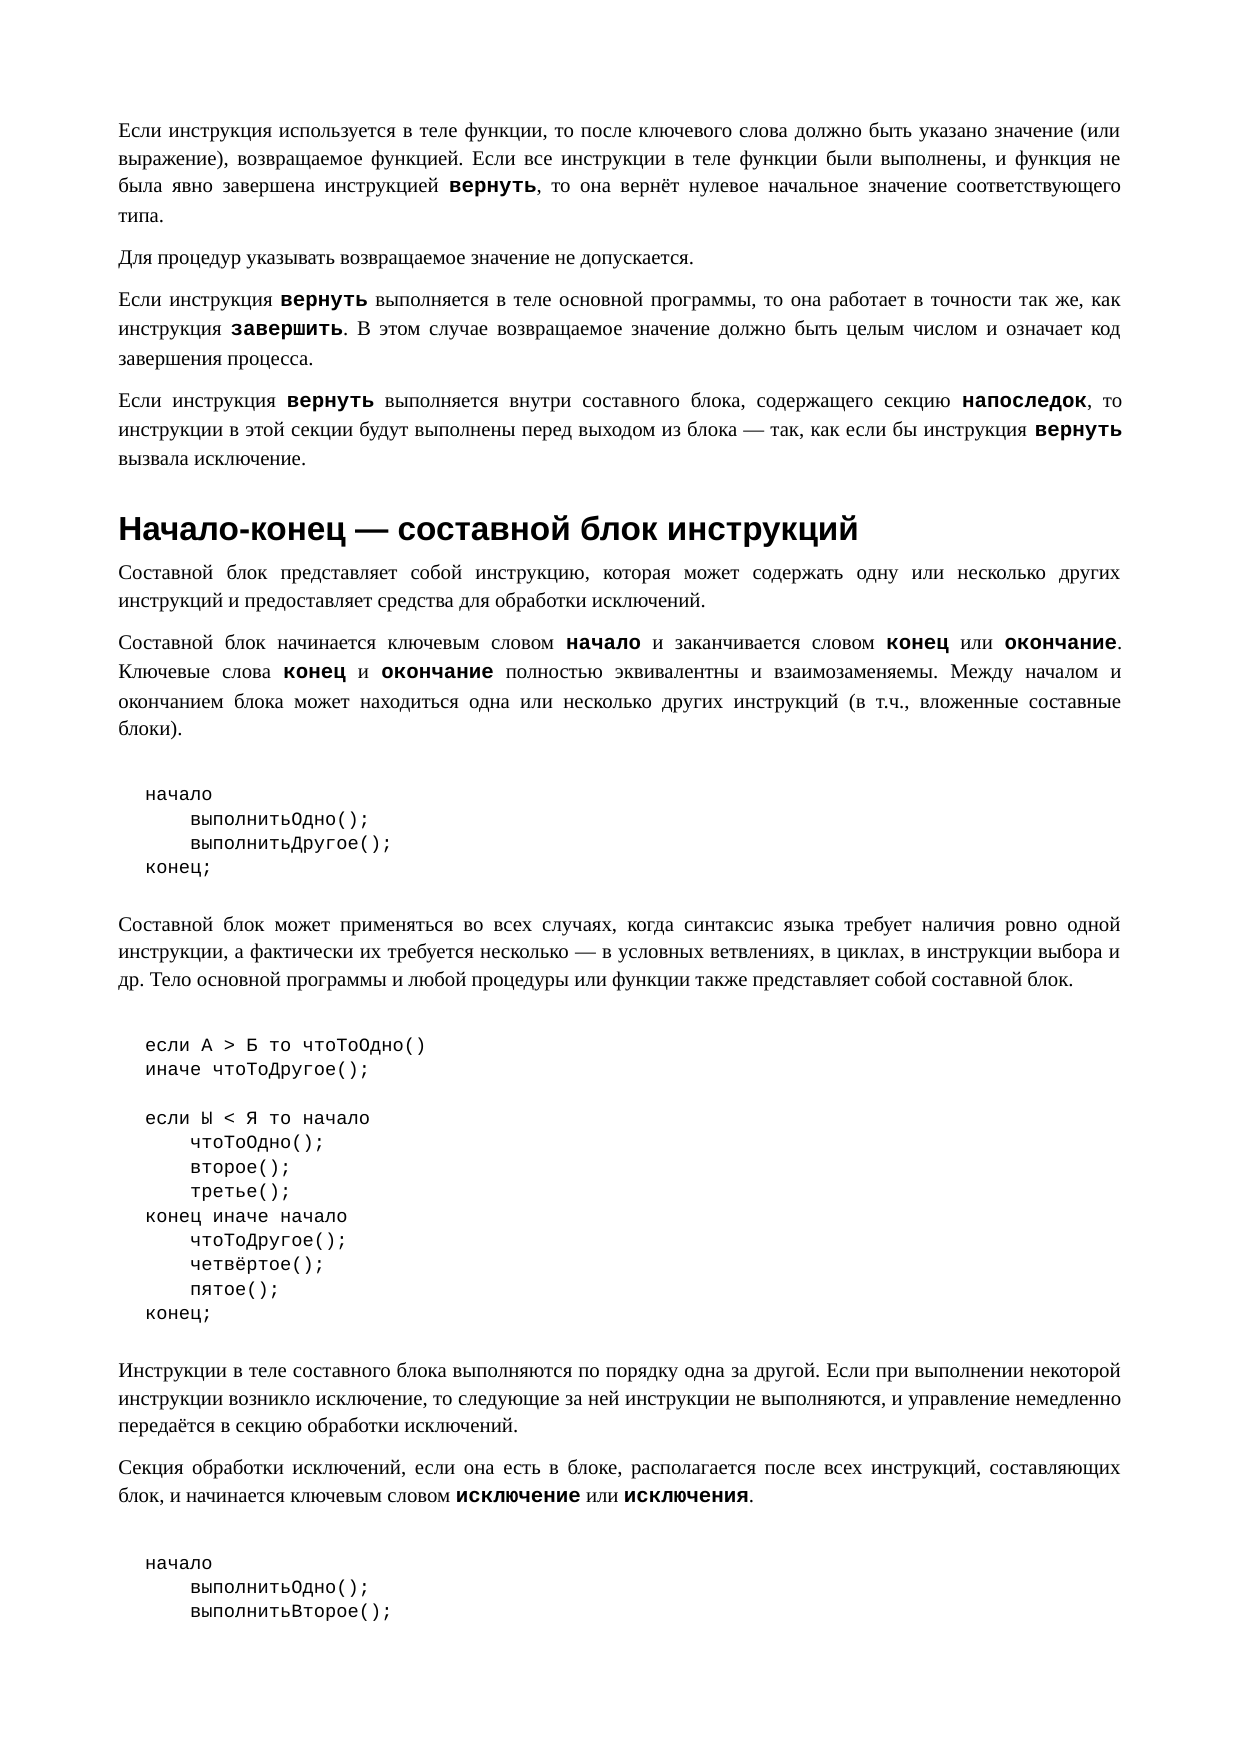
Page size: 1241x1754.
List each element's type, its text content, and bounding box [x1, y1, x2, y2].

text Секция обработки исключений, если она есть в блоке, располагается после всех инструкций, составляющих блок, и начинается ключевым словом исключение или исключения. [118, 1455, 1122, 1508]
subtitle Начало-конец — составной блок инструкций [118, 509, 1122, 548]
text Если инструкция вернуть выполняется внутри составного блока, содержащего секцию напоследок, то инструкции в этой секции будут выполнены перед выходом из блока — так, как если бы инструкция вернуть вызвала исключение. [118, 388, 1122, 470]
text Составной блок начинается ключевым словом начало и заканчивается словом конец или окончание. Ключевые слова конец и окончание полностью эквивалентны и взаимозаменяемы. Между началом и окончанием блока может находиться одна или несколько других инструкций (в т.ч., вложенные составные блоки). [118, 630, 1122, 740]
text Для процедур указывать возвращаемое значение не допускается. [118, 245, 1122, 269]
text Инструкции в теле составного блока выполняются по порядку одна за другой. Если при выполнении некоторой инструкции возникло исключение, то следующие за ней инструкции не выполняются, и управление немедленно передаётся в секцию обработки исключений. [118, 1358, 1122, 1437]
text если А > Б то чтоТоОдно() иначе чтоТоДругое(); [136, 1027, 1104, 1081]
text Если инструкция вернуть выполняется в теле основной программы, то она работает в точности так же, как инструкция завершить. В этом случае возвращаемое значение должно быть целым числом и означает код завершения процесса. [118, 287, 1122, 369]
text Если инструкция используется в теле функции, то после ключевого слова должно быть указано значение (или выражение), возвращаемое функцией. Если все инструкции в теле функции были выполнены, и функция не была явно завершена инструкцией вернуть, то она вернёт нулевое начальное значение соответствующего типа. [118, 118, 1122, 227]
text начало выполнитьОдно(); выполнитьВторое(); [136, 1545, 1104, 1632]
text начало выполнитьОдно(); выполнитьДругое(); конец; [136, 776, 1104, 888]
text Составной блок может применяться во всех случаях, когда синтаксис языка требует наличия ровно одной инструкции, а фактически их требуется несколько — в условных ветвлениях, в циклах, в инструкции выбора и др. Тело основной программы и любой процедуры или функции также представляет собой составной блок. [118, 912, 1122, 991]
text если Ы < Я то начало чтоТоОдно(); второе(); третье(); конец иначе начало чтоТоДругое(); четвёртое(); пятое(); конец; [136, 1100, 1104, 1334]
text Составной блок представляет собой инструкцию, которая может содержать одну или несколько других инструкций и предоставляет средства для обработки исключений. [118, 560, 1122, 612]
